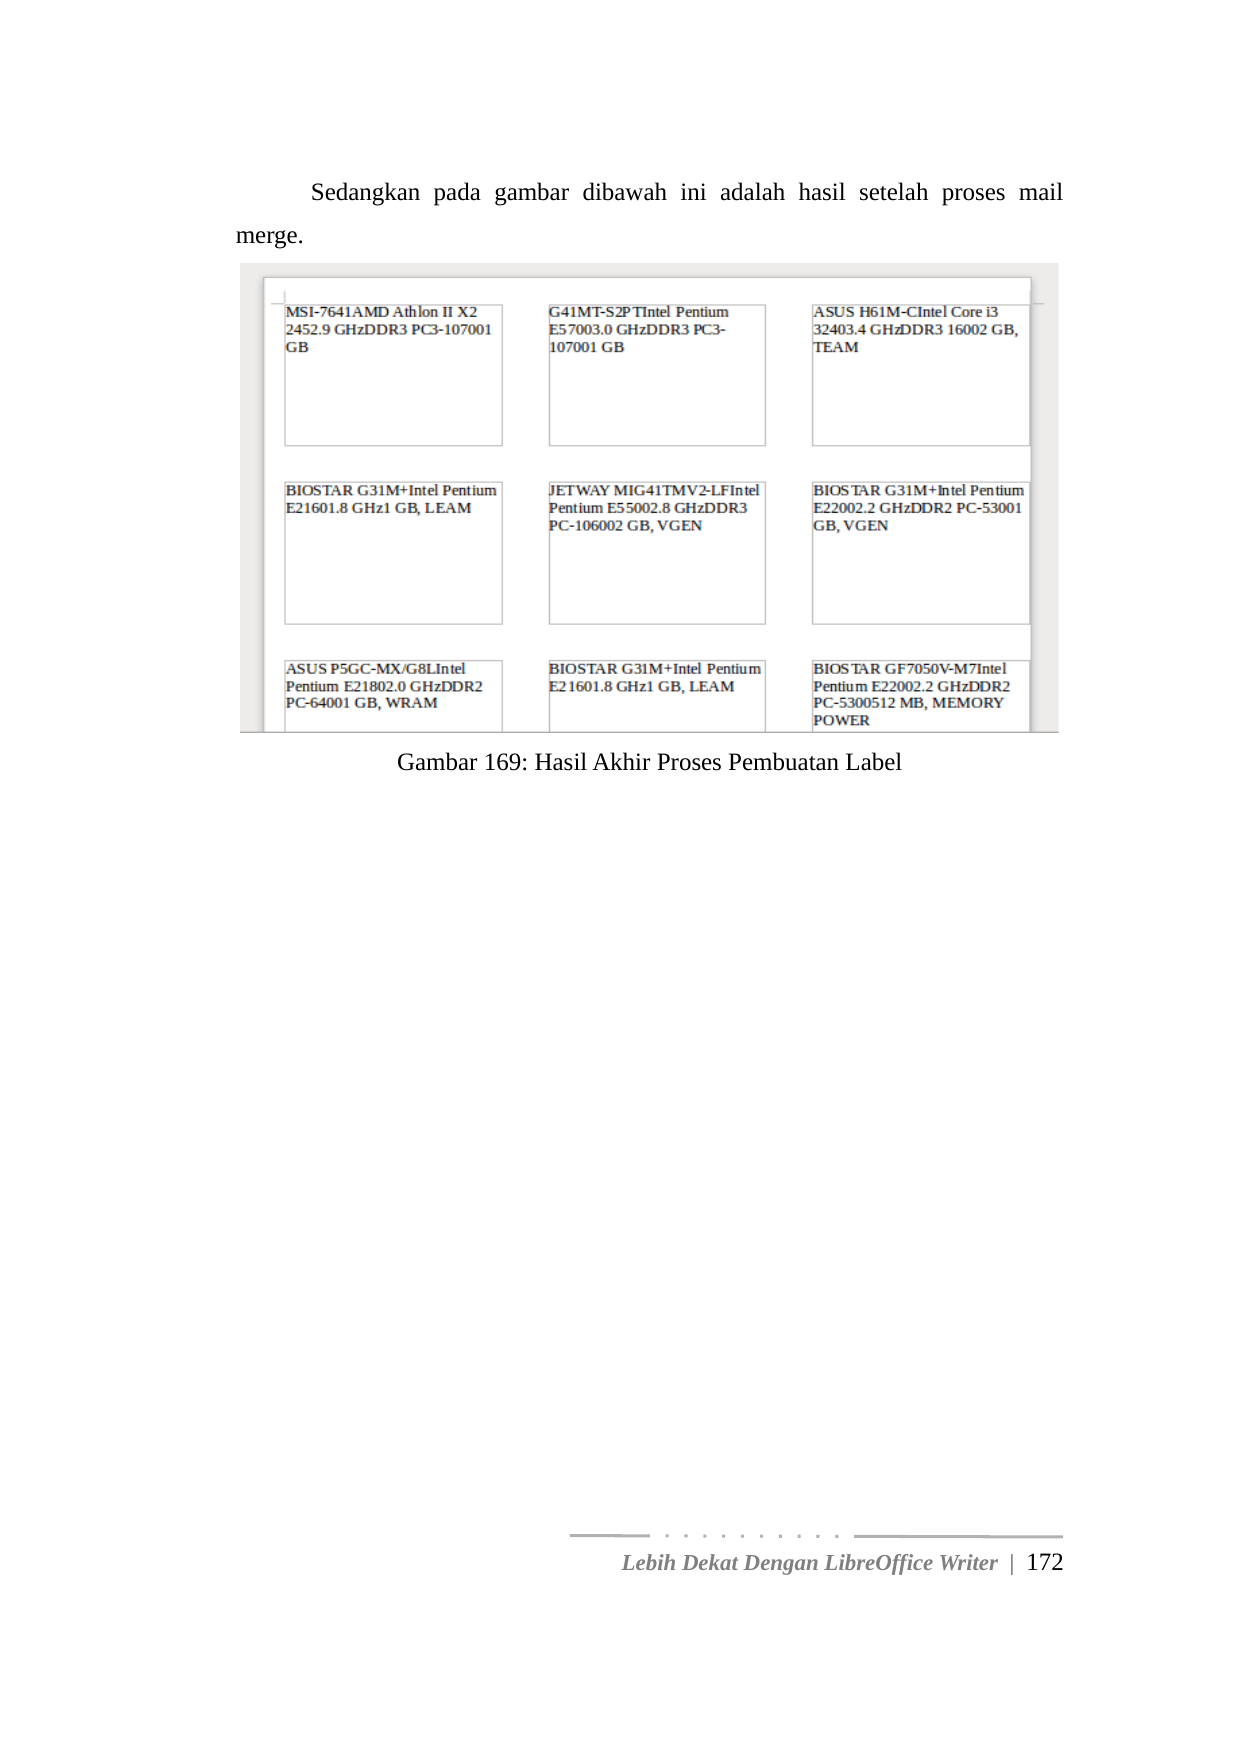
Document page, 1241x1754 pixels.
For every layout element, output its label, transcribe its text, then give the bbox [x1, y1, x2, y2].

text Gambar 169: Hasil Akhir Proses Pembuatan Label [236, 733, 1063, 775]
picture [240, 263, 1059, 733]
text Sedangkan pada gambar dibawah ini adalah hasil setelah proses mail merge. [236, 177, 1063, 249]
